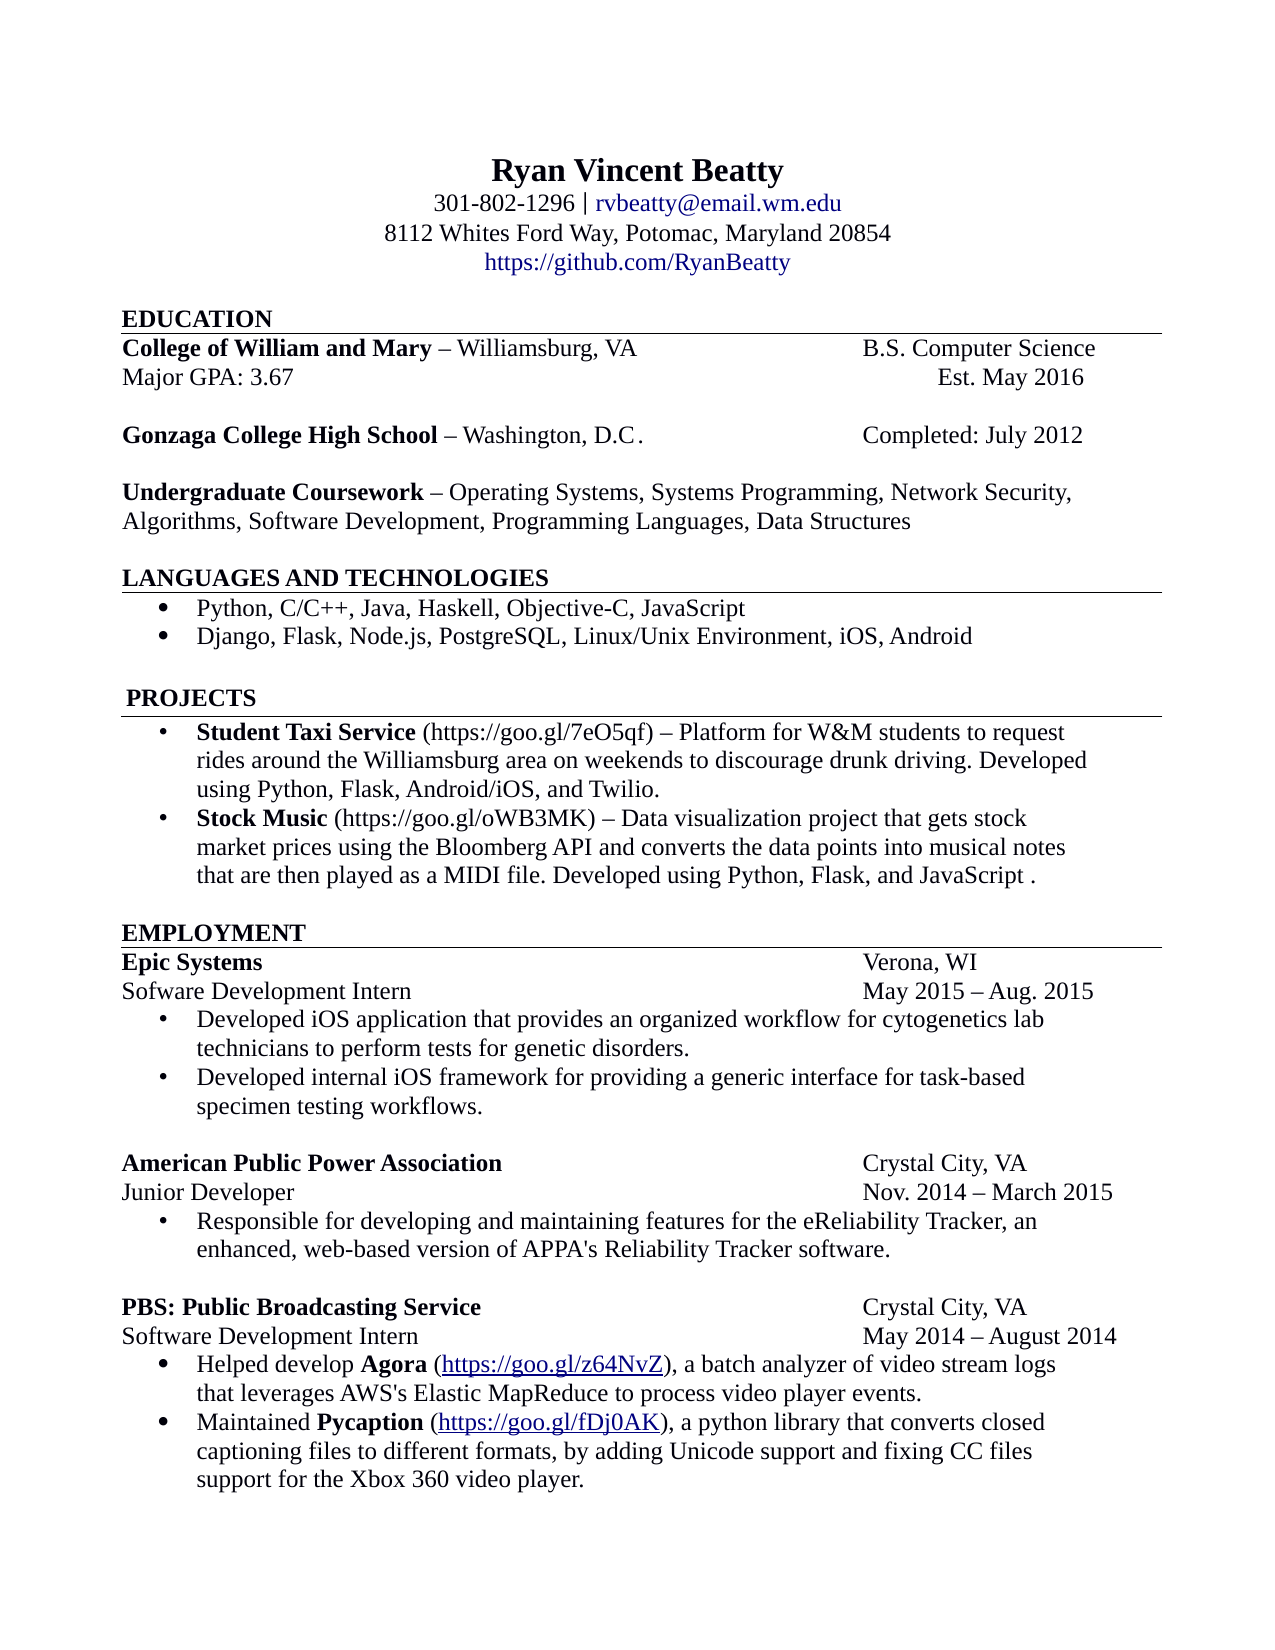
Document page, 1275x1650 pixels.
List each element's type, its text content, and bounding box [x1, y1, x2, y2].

list Developed iOS application that provides an organized workflow for cytogenetics lab technicians to perform tests for genetic disorders. [159, 1004, 1087, 1062]
text Major GPA: 3.67 Est. May 2016 [122, 362, 1162, 391]
text Sofware Development Intern May 2015 – Aug. 2015 [121, 976, 1162, 1004]
text Undergraduate Coursework – Operating Systems, Systems Programming, Network Security, Algorithms, Software Development, Programming Languages, Data Structures [122, 477, 1162, 535]
text PROJECTS [121, 679, 1162, 716]
text EMPLOYMENT [121, 918, 1162, 947]
text Ryan Vincent Beatty [187, 150, 1087, 188]
text College of William and Mary – Williamsburg, VA B.S. Computer Science [122, 334, 1162, 362]
list Responsible for developing and maintaining features for the eReliability Tracker, an enhanced, web-based version of APPA's Reliability Tracker software. [159, 1206, 1087, 1263]
list Django, Flask, Node.js, PostgreSQL, Linux/Unix Environment, iOS, Android [159, 621, 1087, 650]
text PBS: Public Broadcasting Service Crystal City, VA [121, 1292, 1162, 1321]
list Developed internal iOS framework for providing a generic interface for task-based specimen testing workflows. [159, 1062, 1087, 1119]
text Junior Developer Nov. 2014 – March 2015 [121, 1177, 1162, 1206]
list Stock Music (https://goo.gl/oWB3MK) – Data visualization project that gets stock market prices using the Bloomberg API and converts the data points into musical notes that are then played as a MIDI file. Developed using Python, Flask, and JavaScript . [159, 803, 1087, 889]
text LANGUAGES AND TECHNOLOGIES [122, 563, 1162, 592]
text 8112 Whites Ford Way, Potomac, Maryland 20854 [187, 218, 1087, 247]
text 301-802-1296 | rvbeatty@email.wm.edu [187, 188, 1087, 218]
text Software Development Intern May 2014 – August 2014 [121, 1321, 1162, 1349]
text American Public Power Association Crystal City, VA [121, 1148, 1162, 1177]
list Maintained Pycaption (https://goo.gl/fDj0AK), a python library that converts closed captioning files to different formats, by adding Unicode support and fixing CC files support for the Xbox 360 video player. [159, 1407, 1087, 1493]
list Helped develop Agora (https://goo.gl/z64NvZ), a batch analyzer of video stream logs that leverages AWS's Elastic MapReduce to process video player events. [159, 1349, 1087, 1407]
text EDUCATION [121, 304, 1162, 333]
text https://github.com/RyanBeatty [187, 247, 1087, 275]
list Student Taxi Service (https://goo.gl/7eO5qf) – Platform for W&M students to request rides around the Williamsburg area on weekends to discourage drunk driving. Developed using Python, Flask, Android/iOS, and Twilio. [159, 717, 1087, 803]
text Gonzaga College High School – Washington, D.C . Completed: July 2012 [122, 420, 1162, 448]
text Epic Systems Verona, WI [121, 948, 1162, 976]
list Python, C/C++, Java, Haskell, Objective-C, JavaScript [159, 593, 1087, 621]
